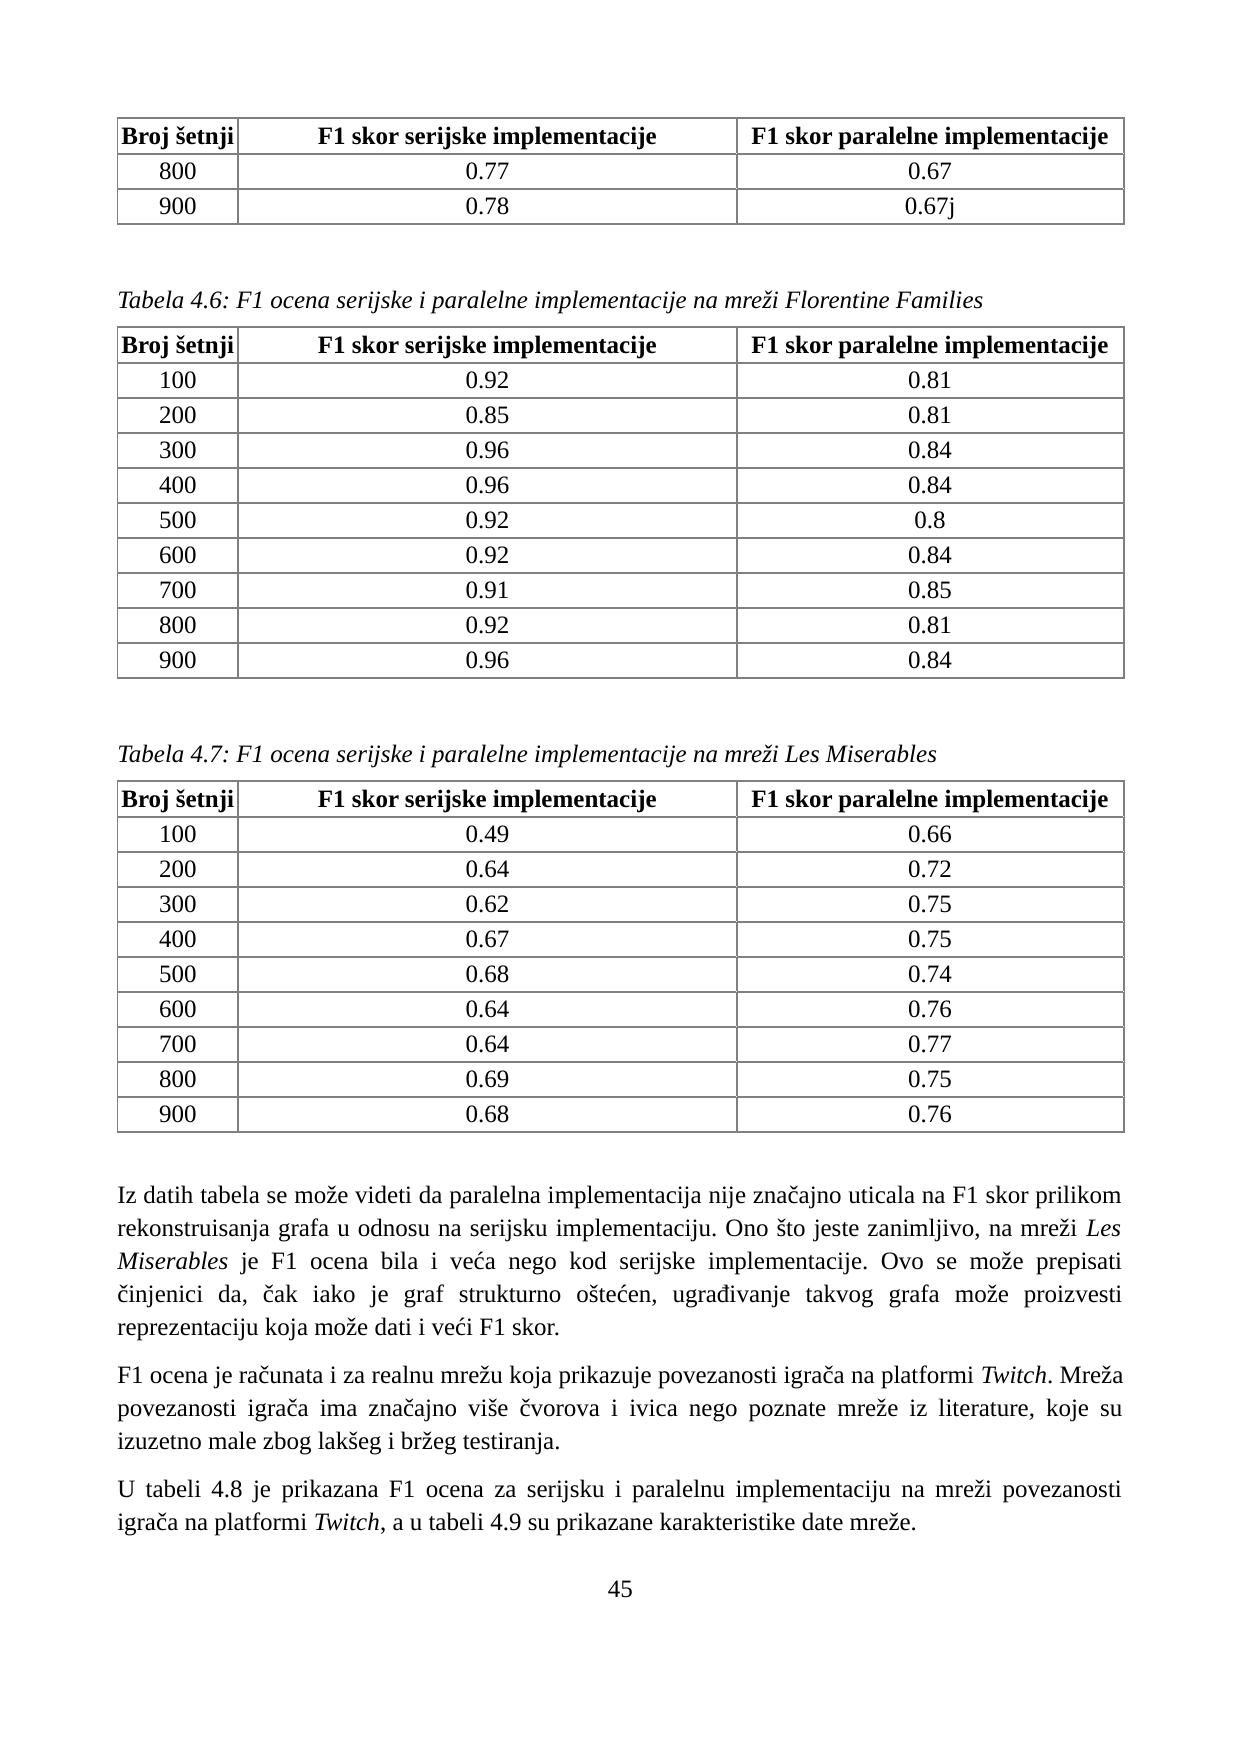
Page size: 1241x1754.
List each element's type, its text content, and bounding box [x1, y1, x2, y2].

table_cell 0.67j [738, 190, 1123, 223]
table_cell 0.8 [738, 504, 1123, 537]
table_cell 100 [118, 364, 237, 397]
table_cell 0.96 [239, 644, 736, 677]
table_cell 0.76 [738, 993, 1123, 1026]
table_cell 100 [118, 818, 237, 851]
table_cell 200 [118, 399, 237, 432]
table_cell 0.72 [738, 853, 1123, 886]
table_cell 0.67 [239, 923, 736, 956]
table_cell 0.76 [738, 1098, 1123, 1131]
table_cell 0.81 [738, 364, 1123, 397]
table_cell 0.49 [239, 818, 736, 851]
table_cell 0.81 [738, 399, 1123, 432]
table_cell 0.68 [239, 1098, 736, 1131]
table_cell 700 [118, 574, 237, 607]
table_cell 400 [118, 923, 237, 956]
table_header F1 skor paralelne implementacije [738, 328, 1123, 362]
table_cell 400 [118, 469, 237, 502]
table_cell 0.85 [239, 399, 736, 432]
table_cell 0.84 [738, 644, 1123, 677]
text F1 ocena je računata i za realnu mrežu koja prikazuje povezanosti igrača na platformi Twitch. Mreža povezanosti igrača ima značajno više čvorova i ivica nego poznate mreže iz literature, koje su izuzetno male zbog lakšeg i bržeg testiranja. [117, 1360, 1123, 1455]
table_cell 0.64 [239, 1028, 736, 1061]
table_cell 500 [118, 504, 237, 537]
table_cell 0.75 [738, 888, 1123, 921]
table_cell 0.84 [738, 469, 1123, 502]
table_header Broj šetnji [118, 119, 237, 153]
table_cell 0.85 [738, 574, 1123, 607]
table_cell 0.62 [239, 888, 736, 921]
table_cell 0.68 [239, 958, 736, 991]
table_cell 0.84 [738, 434, 1123, 467]
table_cell 300 [118, 888, 237, 921]
table_header F1 skor serijske implementacije [239, 328, 736, 362]
table_cell 0.78 [239, 190, 736, 223]
table_cell 0.66 [738, 818, 1123, 851]
text Iz datih tabela se može videti da paralelna implementacija nije značajno uticala na F1 skor prilikom rekonstruisanja grafa u odnosu na serijsku implementaciju. Ono što jeste zanimljivo, na mreži Les Miserables je F1 ocena bila i veća nego kod serijske implementacije. Ovo se može prepisati činjenici da, čak iako je graf strukturno oštećen, ugrađivanje takvog grafa može proizvesti reprezentaciju koja može dati i veći F1 skor. [117, 1180, 1123, 1341]
table_cell 0.96 [239, 469, 736, 502]
table_header F1 skor paralelne implementacije [738, 782, 1123, 816]
table_header F1 skor paralelne implementacije [738, 119, 1123, 153]
table_cell 0.64 [239, 993, 736, 1026]
table_header Broj šetnji [118, 782, 237, 816]
table_cell 0.92 [239, 539, 736, 572]
table_cell 0.77 [239, 155, 736, 188]
table_cell 0.64 [239, 853, 736, 886]
table_cell 500 [118, 958, 237, 991]
table_header Broj šetnji [118, 328, 237, 362]
table_cell 900 [118, 644, 237, 677]
table_cell 0.84 [738, 539, 1123, 572]
table_cell 600 [118, 539, 237, 572]
table_cell 0.74 [738, 958, 1123, 991]
table_cell 300 [118, 434, 237, 467]
table_cell 800 [118, 1063, 237, 1096]
table_cell 0.75 [738, 923, 1123, 956]
table_cell 0.69 [239, 1063, 736, 1096]
text Tabela 4.6: F1 ocena serijske i paralelne implementacije na mreži Florentine Families [117, 285, 1123, 313]
table_cell 0.81 [738, 609, 1123, 642]
table_cell 800 [118, 609, 237, 642]
table_cell 600 [118, 993, 237, 1026]
table_cell 900 [118, 1098, 237, 1131]
table_cell 900 [118, 190, 237, 223]
text Tabela 4.7: F1 ocena serijske i paralelne implementacije na mreži Les Miserables [117, 739, 1123, 768]
table_header F1 skor serijske implementacije [239, 119, 736, 153]
table_cell 0.77 [738, 1028, 1123, 1061]
table_cell 800 [118, 155, 237, 188]
table_cell 0.92 [239, 504, 736, 537]
table_cell 0.96 [239, 434, 736, 467]
table_cell 0.91 [239, 574, 736, 607]
table_cell 0.92 [239, 609, 736, 642]
table_cell 700 [118, 1028, 237, 1061]
table_cell 0.92 [239, 364, 736, 397]
table_cell 0.75 [738, 1063, 1123, 1096]
table_cell 0.67 [738, 155, 1123, 188]
table_header F1 skor serijske implementacije [239, 782, 736, 816]
text U tabeli 4.8 je prikazana F1 ocena za serijsku i paralelnu implementaciju na mreži povezanosti igrača na platformi Twitch, a u tabeli 4.9 su prikazane karakteristike date mreže. [117, 1474, 1123, 1536]
table_cell 200 [118, 853, 237, 886]
